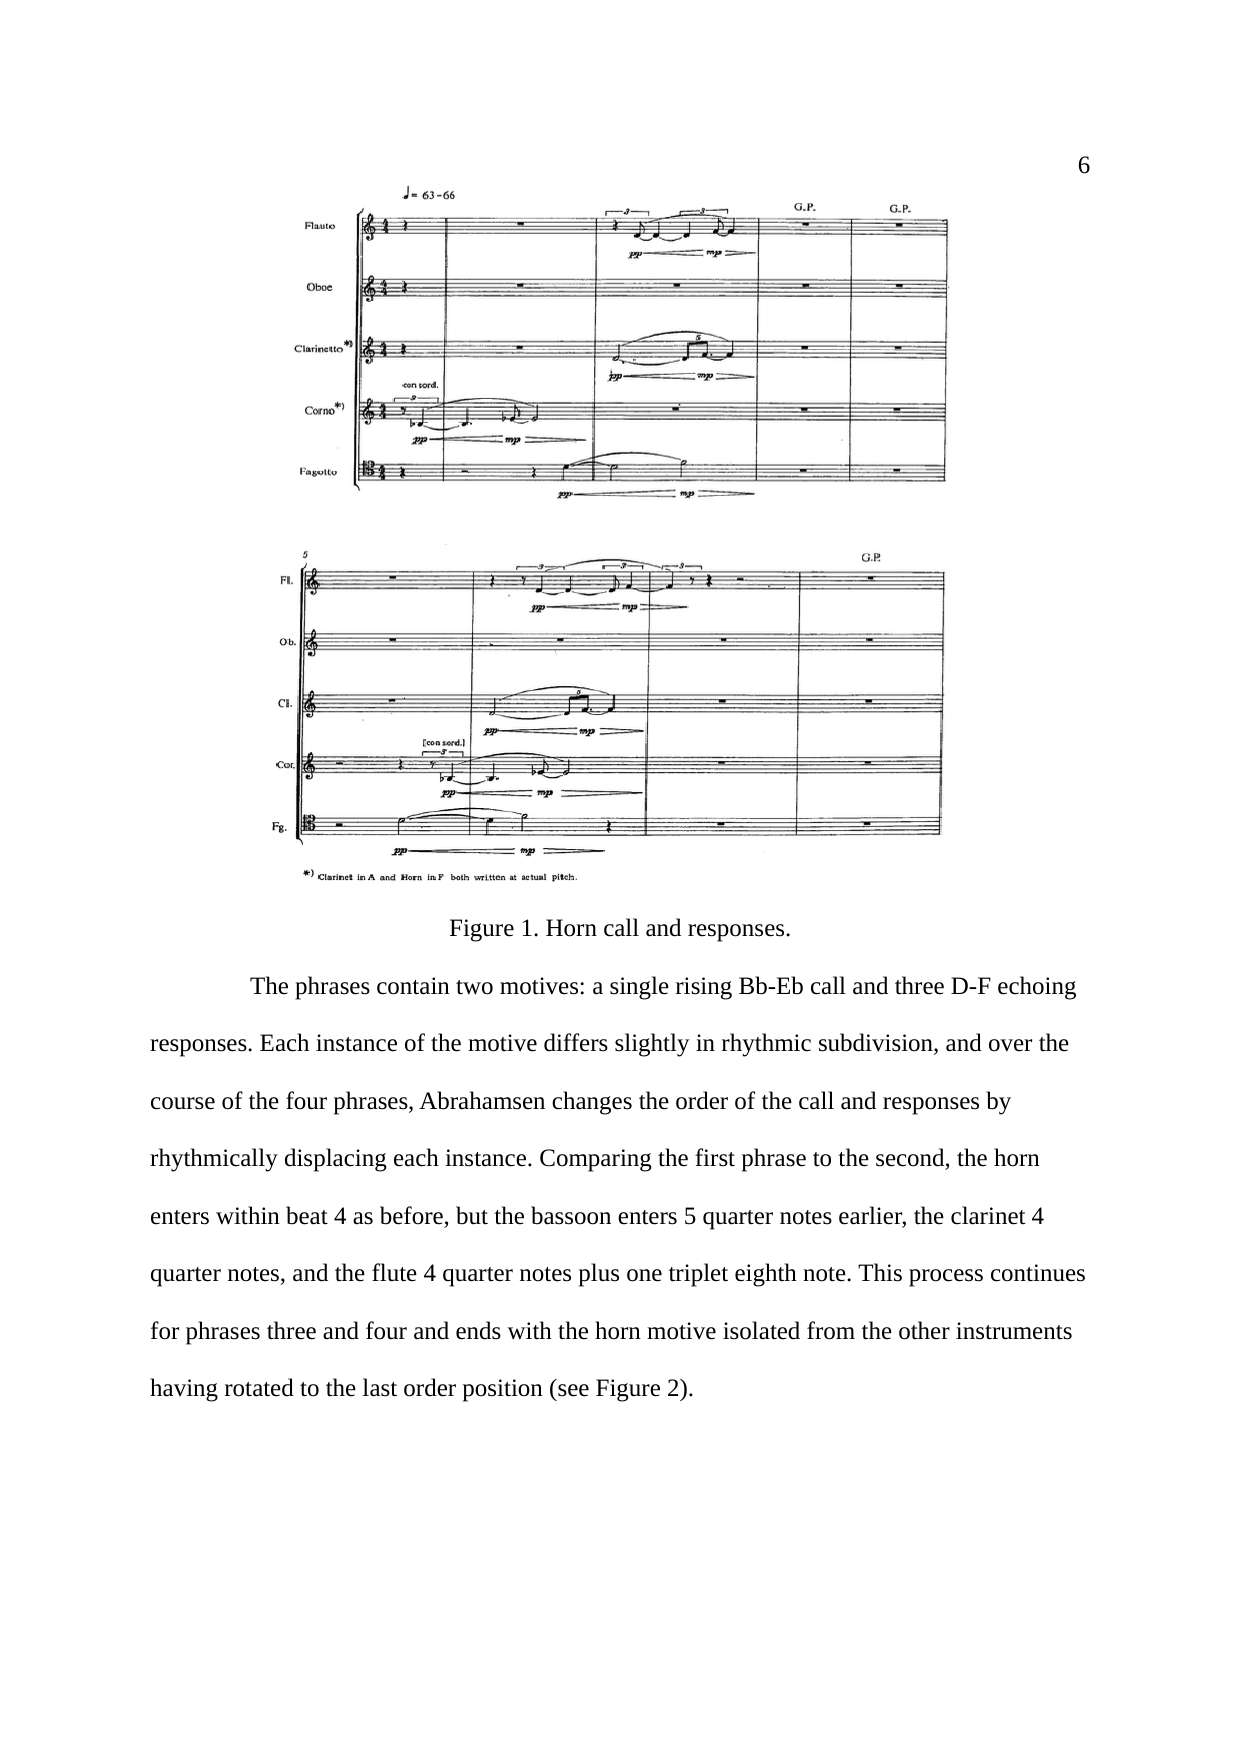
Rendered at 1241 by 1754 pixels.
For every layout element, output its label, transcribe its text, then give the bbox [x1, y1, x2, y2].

text The phrases contain two motives: a single rising Bb-Eb call and three D-F echoing responses. Each instance of the motive differs slightly in rhythmic subdivision, and over the course of the four phrases, Abrahamsen changes the order of the call and responses by rhythmically displacing each instance. Comparing the first phrase to the second, the horn enters within beat 4 as before, but the bassoon enters 5 quarter notes earlier, the clarinet 4 quarter notes, and the flute 4 quarter notes plus one triplet eighth note. This process continues for phrases three and four and ends with the horn motive isolated from the other instruments having rotated to the last order position (see Figure 2). [150, 971, 1090, 1402]
picture [267, 179, 973, 885]
text Figure 1. Horn call and responses. [150, 913, 1090, 942]
